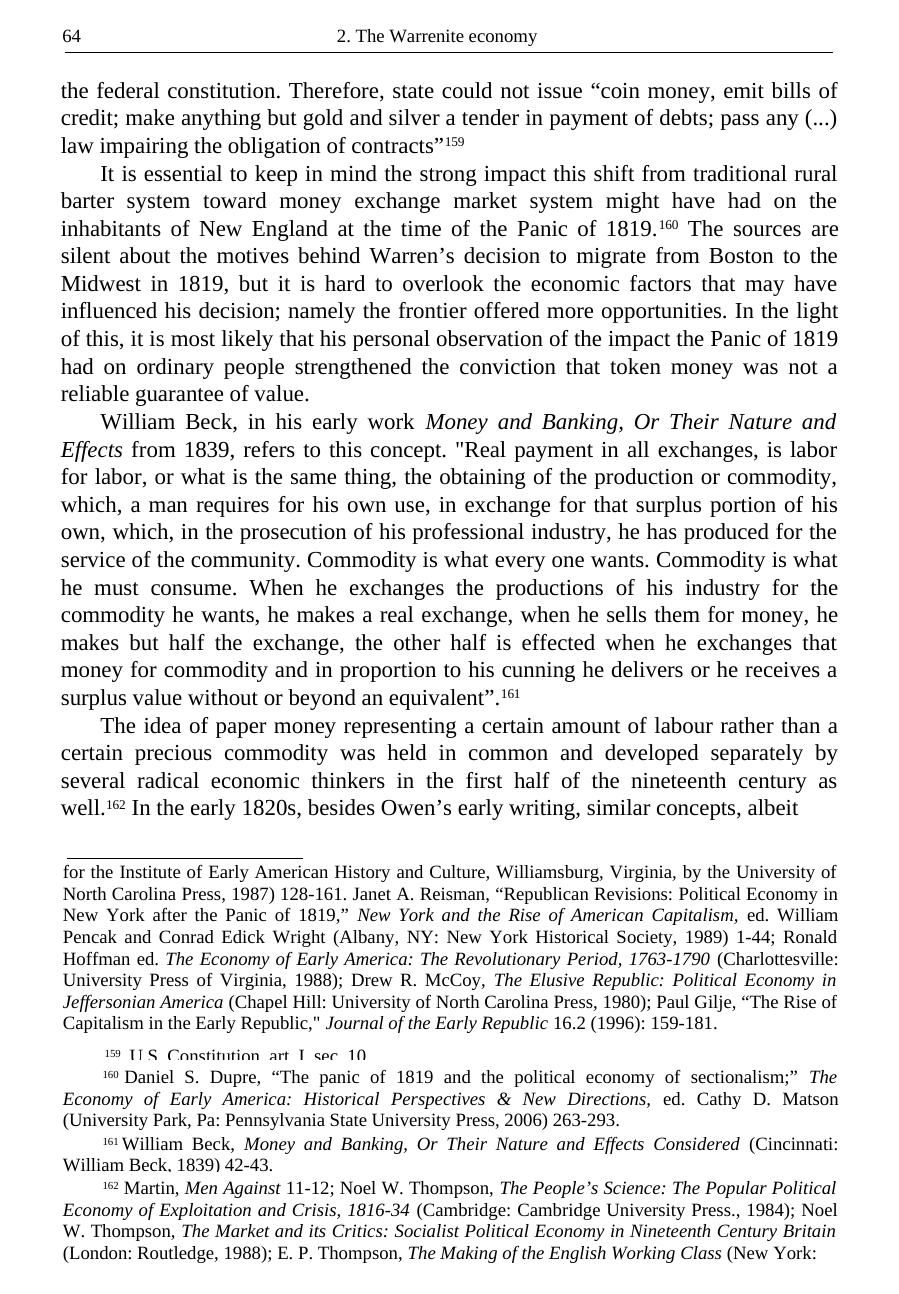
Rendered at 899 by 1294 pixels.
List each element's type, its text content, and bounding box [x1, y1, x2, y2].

text 2. The Warrenite economy [337, 25, 563, 46]
text the federal constitution. Therefore, state could not issue “coin money, emit bills of credit; make anything but gold and silver a tender in payment of debts; pass any (...) law impairing the obligation of contracts”159 [61, 77, 839, 158]
text 161 William Beck, Money and Banking, Or Their Nature and Effects Considered (Cincinnati: William Beck, 1839) 42-43. [63, 1133, 839, 1172]
text The idea of paper money representing a certain amount of labour rather than a certain precious commodity was held in common and developed separately by several radical economic thinkers in the first half of the nineteenth century as well.162 In the early 1820s, besides Owen’s early writing, similar concepts, albeit [61, 712, 839, 821]
text It is essential to keep in mind the strong impact this shift from traditional rural barter system toward money exchange market system might have had on the inhabitants of New England at the time of the Panic of 1819.160 The sources are silent about the motives behind Warren’s decision to migrate from Boston to the Midwest in 1819, but it is hard to overlook the economic factors that may have influenced his decision; namely the frontier offered more opportunities. In the light of this, it is most likely that his personal observation of the impact the Panic of 1819 had on ordinary people strengthened the conviction that token money was not a reliable guarantee of value. [61, 159, 839, 407]
text for the Institute of Early American History and Culture, Williamsburg, Virginia, by the University of North Carolina Press, 1987) 128-161. Janet A. Reisman, “Republican Revisions: Political Economy in New York after the Panic of 1819,” New York and the Rise of American Capitalism, ed. William Pencak and Conrad Edick Wright (Albany, NY: New York Historical Society, 1989) 1-44; Ronald Hoffman ed. The Economy of Early America: The Revolutionary Period, 1763-1790 (Charlottesville: University Press of Virginia, 1988); Drew R. McCoy, The Elusive Republic: Political Economy in Jeffersonian America (Chapel Hill: University of North Carolina Press, 1980); Paul Gilje, “The Rise of Capitalism in the Early Republic," Journal of the Early Republic 16.2 (1996): 159-181. [63, 861, 839, 1034]
text 159 U.S. Constitution, art. I, sec. 10. [63, 1045, 839, 1060]
text William Beck, in his early work Money and Banking, Or Their Nature and Effects from 1839, refers to this concept. "Real payment in all exchanges, is labor for labor, or what is the same thing, the obtaining of the production or commodity, which, a man requires for his own use, in exchange for that surplus portion of his own, which, in the prosecution of his professional industry, he has produced for the service of the community. Commodity is what every one wants. Commodity is what he must consume. When he exchanges the productions of his industry for the commodity he wants, he makes a real exchange, when he sells them for money, he makes but half the exchange, the other half is effected when he exchanges that money for commodity and in proportion to his cunning he delivers or he receives a surplus value without or beyond an equivalent”.161 [61, 408, 839, 710]
text 160 Daniel S. Dupre, “The panic of 1819 and the political economy of sectionalism;” The Economy of Early America: Historical Perspectives & New Directions, ed. Cathy D. Matson (University Park, Pa: Pennsylvania State University Press, 2006) 263-293. [63, 1066, 839, 1129]
text 162 Martin, Men Against 11-12; Noel W. Thompson, The People’s Science: The Popular Political Economy of Exploitation and Crisis, 1816-34 (Cambridge: Cambridge University Press., 1984); Noel W. Thompson, The Market and its Critics: Socialist Political Economy in Nineteenth Century Britain (London: Routledge, 1988); E. P. Thompson, The Making of the English Working Class (New York: [63, 1177, 839, 1263]
text 64 [62, 25, 88, 46]
